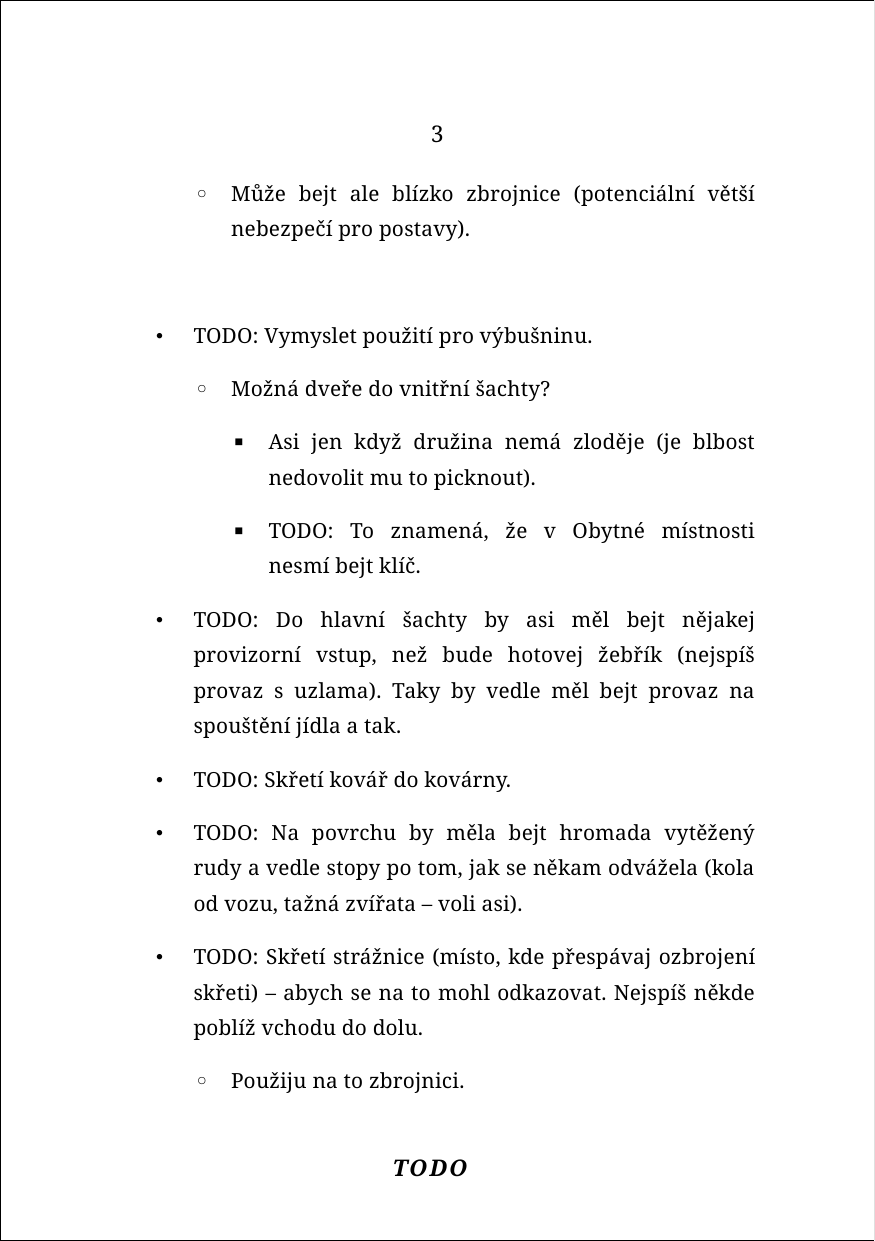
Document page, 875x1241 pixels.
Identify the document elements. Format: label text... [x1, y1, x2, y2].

list TODO: Skřetí kovář do kovárny. [156, 765, 756, 793]
list Může bejt ale blízko zbrojnice (potenciální větší nebezpečí pro postavy). [193, 179, 756, 243]
list Možná dveře do vnitřní šachty? [193, 374, 756, 403]
list TODO: To znamená, že v Obytné místnosti nesmí bejt klíč. [231, 516, 756, 580]
list TODO: Do hlavní šachty by asi měl bejt nějakej provizorní vstup, než bude hotovej žebřík (nejspíš provaz s uzlama). Taky by vedle měl bejt provaz na spouštění jídla a tak. [156, 605, 756, 740]
list Asi jen když družina nemá zloděje (je blbost nedovolit mu to picknout). [231, 427, 756, 491]
list TODO: Vymyslet použití pro výbušninu. [156, 321, 756, 349]
list Použiju na to zbrojnici. [193, 1066, 756, 1095]
list TODO: Skřetí strážnice (místo, kde přespávaj ozbrojení skřeti) – abych se na to mohl odkazovat. Nejspíš někde poblíž vchodu do dolu. [156, 942, 756, 1042]
list TODO: Na povrchu by měla bejt hromada vytěžený rudy a vedle stopy po tom, jak se někam odvážela (kola od vozu, tažná zvířata – voli asi). [156, 818, 756, 917]
